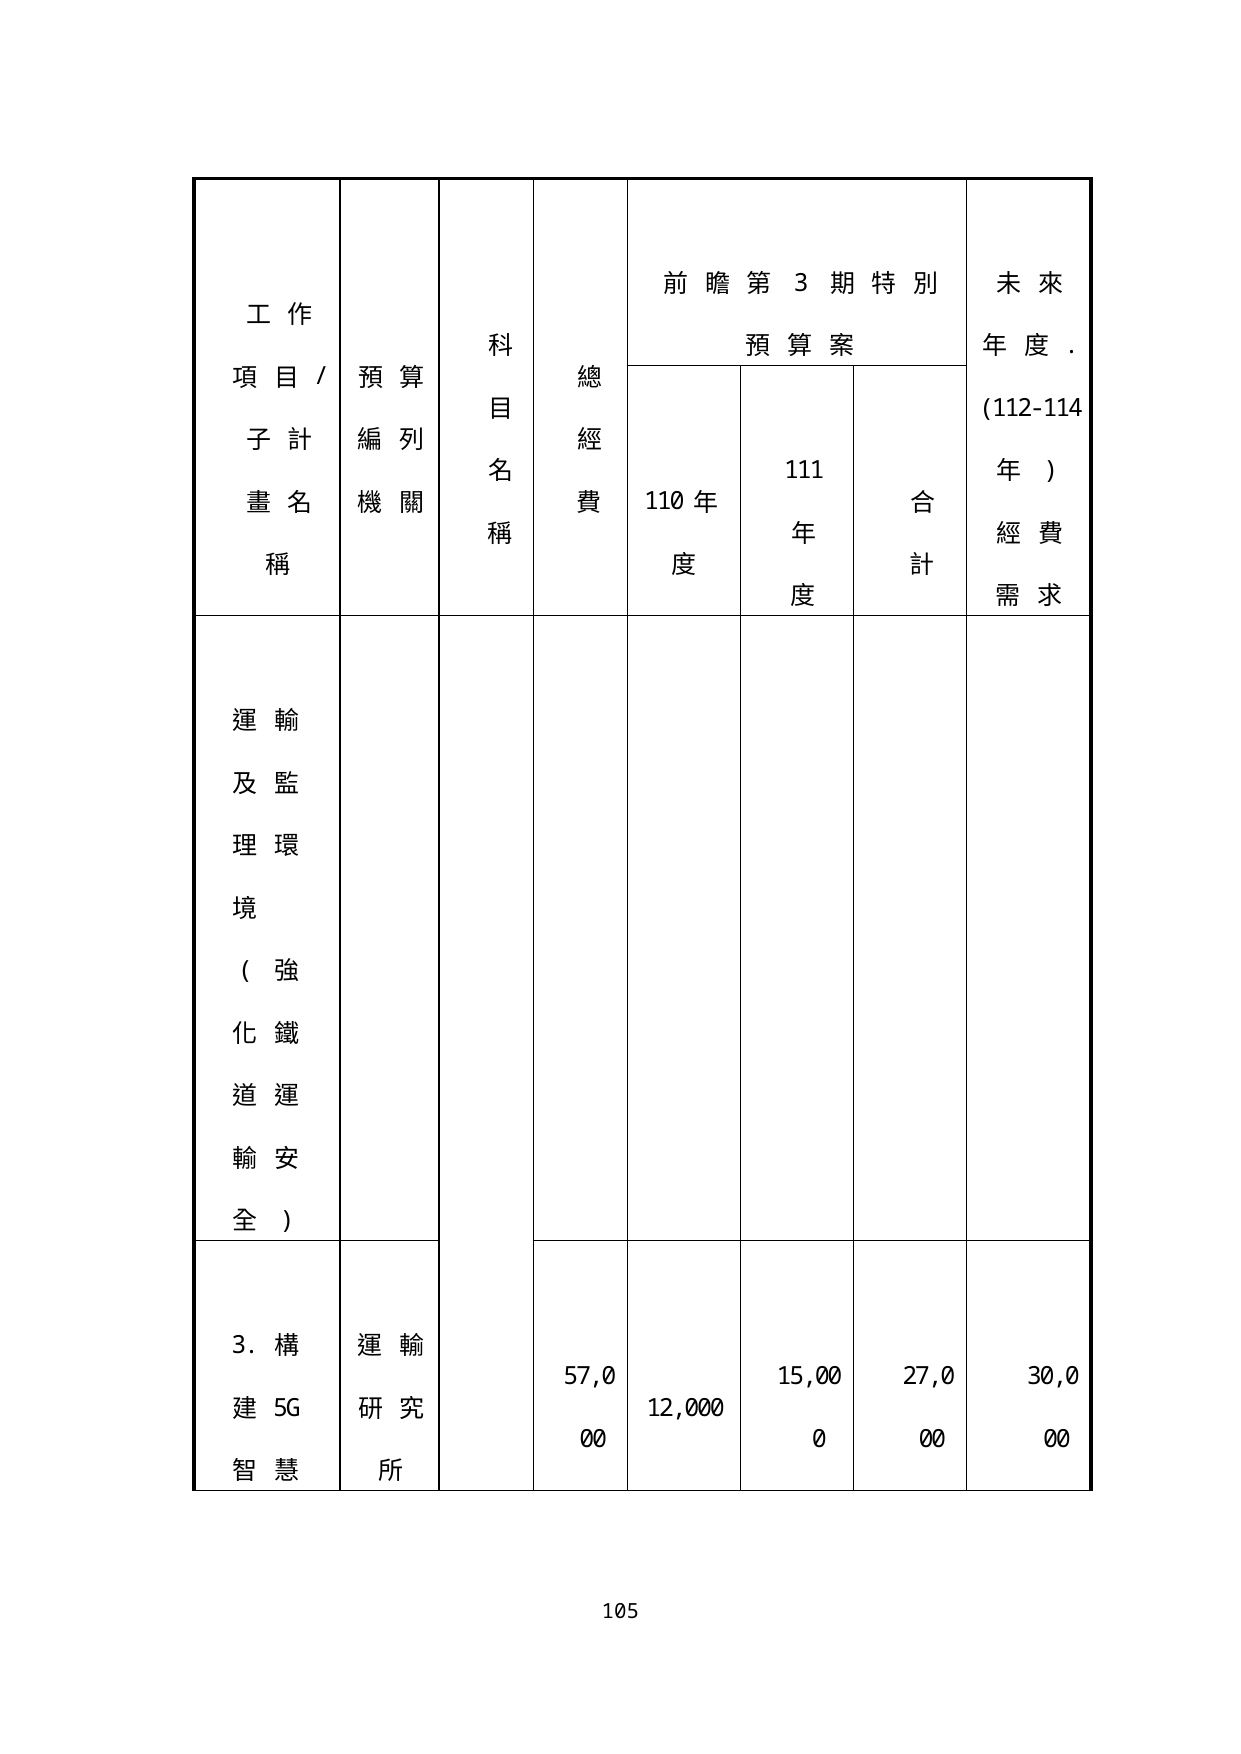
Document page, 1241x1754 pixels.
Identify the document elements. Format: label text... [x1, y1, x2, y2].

table_cell 合計 [854, 366, 966, 615]
table_header 工作項目/ 子計畫名稱 [196, 180, 339, 615]
table_cell [341, 616, 438, 1240]
table_header 前瞻第3期特別預算案 [628, 180, 966, 365]
table_cell 27,000 [854, 1241, 966, 1490]
table_cell 運輸及監理環境(強化鐵道運輸安全) [196, 616, 339, 1240]
table_header 未來年度. (112-114年) 經費需求 [967, 180, 1089, 615]
table_cell 12,000 [628, 1241, 740, 1490]
table_cell 110年度 [628, 366, 740, 615]
table_cell [534, 616, 627, 1240]
table_cell 運輸 研究所 [341, 1241, 438, 1490]
table_header 預算編列 機關 [341, 180, 438, 615]
table_cell [967, 616, 1089, 1240]
table_cell 111年度 [741, 366, 853, 615]
table_cell 3.構建5G智慧 [196, 1241, 339, 1490]
table_cell 15,000 [741, 1241, 853, 1490]
table_cell [628, 616, 740, 1240]
table_cell [440, 616, 533, 1490]
table_header 科目名稱 [440, 180, 533, 615]
table_cell [854, 616, 966, 1240]
table_header 總經費 [534, 180, 627, 615]
table_cell 57,000 [534, 1241, 627, 1490]
table_cell [741, 616, 853, 1240]
table_cell 30,000 [967, 1241, 1089, 1490]
